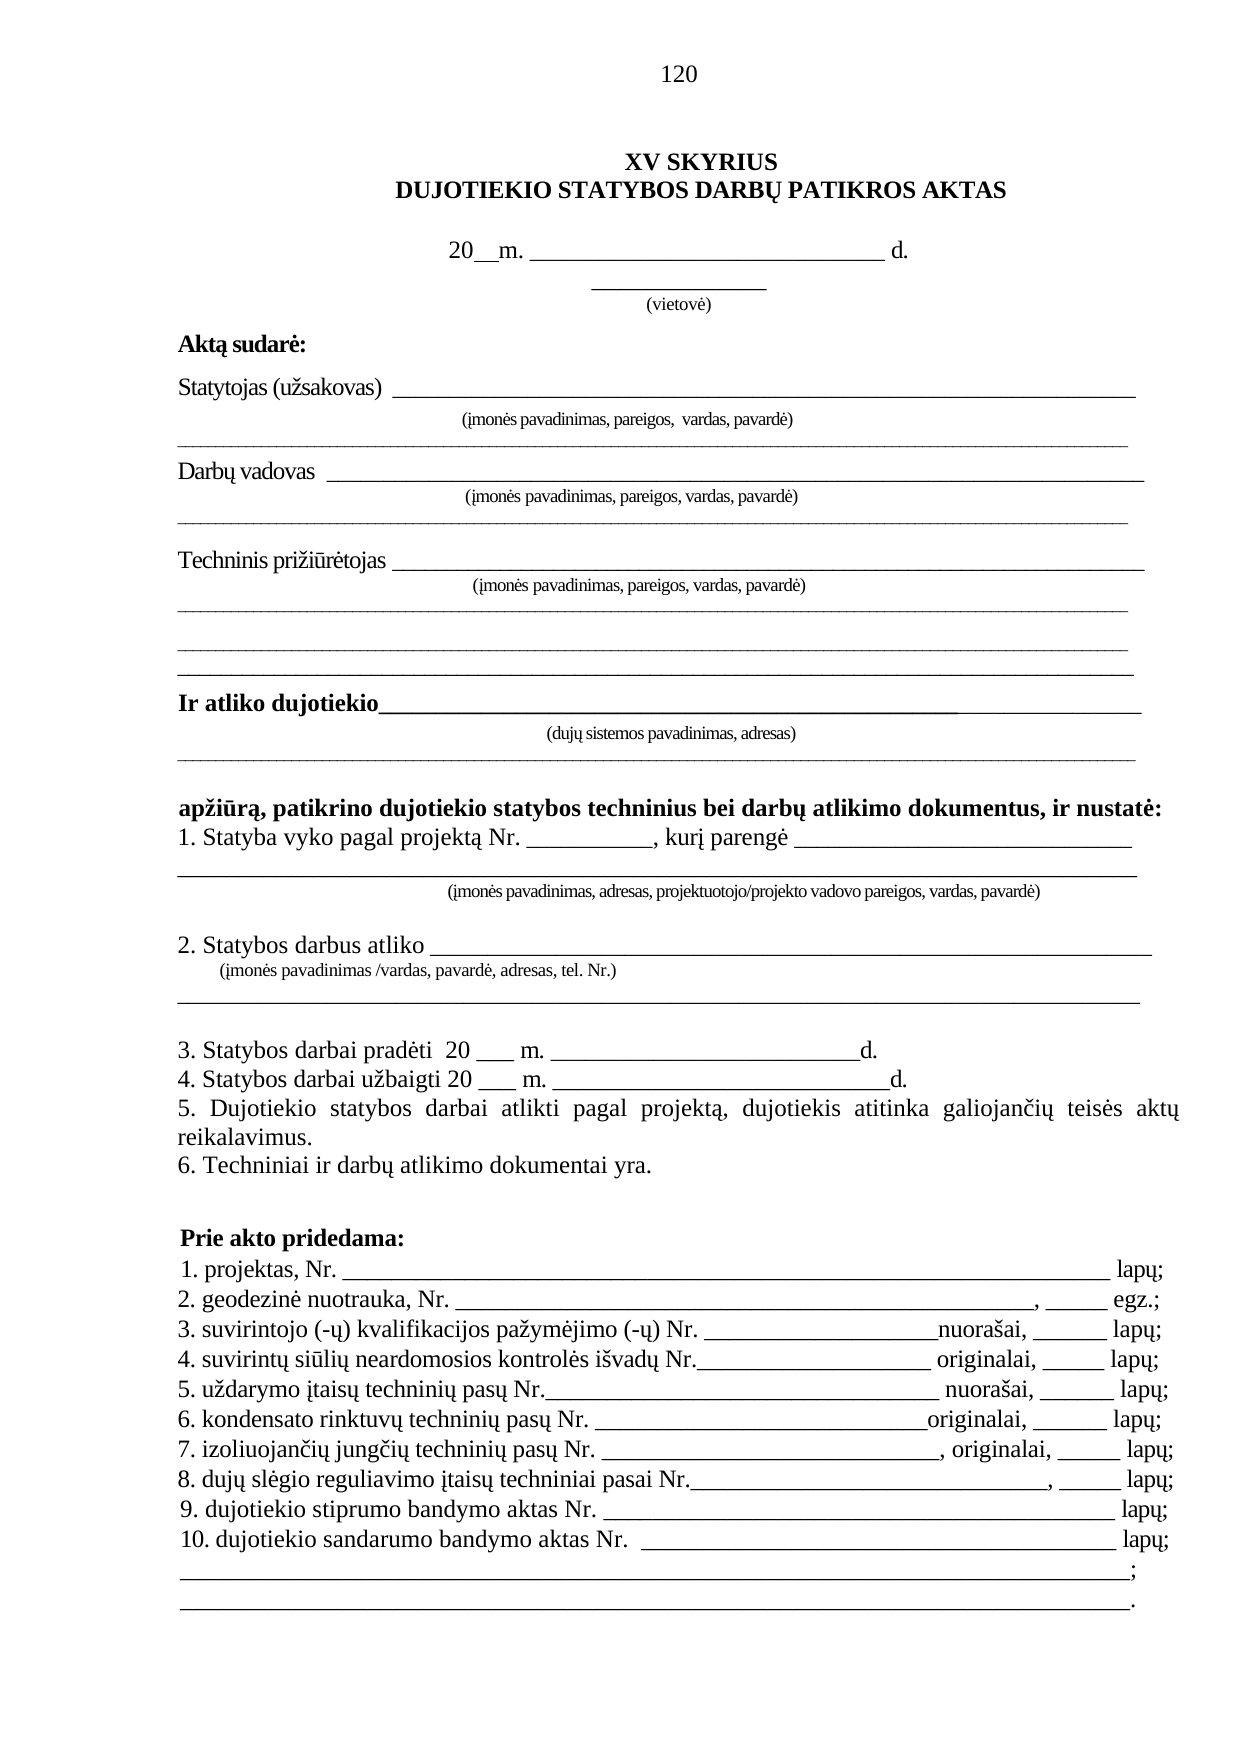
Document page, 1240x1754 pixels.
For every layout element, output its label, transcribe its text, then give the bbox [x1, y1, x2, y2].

text 1. projektas, Nr. ______________________________________________________________ lapų; [180, 1253, 1181, 1283]
text _____________________________________________________________________________________________________________________________ [177, 633, 1181, 653]
text 5. Dujotiekio statybos darbai atlikti pagal projektą, dujotiekis atitinka galiojančių teisės aktų reikalavimus. [177, 1093, 1181, 1150]
text _____________________________________________________________________________________________________________________________ [177, 506, 1181, 526]
text (įmonės pavadinimas, pareigos, vardas, pavardė) [450, 485, 1181, 506]
text 2. geodezinė nuotrauka, Nr. _______________________________________________, _____ egz.; [177, 1283, 1181, 1313]
text 4. suvirintų siūlių neardomosios kontrolės išvadų Nr.___________________ originalai, _____ lapų; [177, 1343, 1181, 1373]
text 6. Techniniai ir darbų atlikimo dokumentai yra. [177, 1150, 1181, 1179]
text ____________________________________________________________________________________ [177, 980, 1181, 1007]
text 2. Statybos darbus atliko _______________________________________________________________ [177, 930, 1181, 959]
text 5. uždarymo įtaisų techninių pasų Nr.________________________________ nuorašai, ______ lapų; [177, 1373, 1181, 1403]
text 6. kondensato rinktuvų techninių pasų Nr. ___________________________originalai, ______ lapų; [177, 1403, 1181, 1433]
text (įmonės pavadinimas, pareigos, vardas, pavardė) [462, 408, 1181, 430]
text 1. Statyba vyko pagal projektą Nr. ___________, kurį parengė ______________________________ [177, 822, 1181, 851]
text apžiūrą, patikrino dujotiekio statybos techninius bei darbų atlikimo dokumentus, ir nustatė: [178, 792, 1181, 822]
text (įmonės pavadinimas, pareigos, vardas, pavardė) [177, 573, 1181, 595]
text ____________________________________________________________________________; [180, 1553, 1181, 1583]
text (vietovė) [177, 293, 1181, 314]
text _____________________________________________________________________________________________________________________________ [177, 430, 1181, 449]
text ______________________________________________________________________________________________________________________________ [177, 744, 1181, 763]
text _________________________________________________________________________________________ [177, 653, 1181, 679]
text 9. dujotiekio stiprumo bandymo aktas Nr. _________________________________________ lapų; [180, 1493, 1181, 1523]
text 10. dujotiekio sandarumo bandymo aktas Nr. ______________________________________ lapų; [180, 1523, 1181, 1553]
text XV SKYRIUS [222, 147, 1181, 176]
text Ir atliko dujotiekio___________________________________________________________________ [178, 688, 1181, 717]
text Statytojas (užsakovas) __________________________________________________________________ [178, 372, 1181, 401]
text Aktą sudarė: [178, 329, 1181, 358]
text 4. Statybos darbai užbaigti 20 ___ m. ___________________________d. [177, 1064, 1181, 1093]
text 8. dujų slėgio reguliavimo įtaisų techniniai pasai Nr._____________________________, _____ lapų; [177, 1463, 1181, 1493]
text _____________________________________________________________________________________________________________________________ [177, 595, 1181, 614]
text Darbų vadovas ________________________________________________________________________ [177, 456, 1181, 485]
text Techninis prižiūrėtojas ______________________________________________________________________ [177, 545, 1181, 573]
text DUJOTIEKIO STATYBOS DARBŲ PATIKROS AKTAS [222, 176, 1181, 204]
text ______________________________________________________________________________ [177, 851, 1181, 879]
text Prie akto pridedama: [180, 1222, 1181, 1253]
text 3. Statybos darbai pradėti 20 ___ m. ___________________________d. [177, 1035, 1181, 1064]
text 7. izoliuojančių jungčių techninių pasų Nr. ___________________________, originalai, _____ lapų; [177, 1433, 1181, 1463]
text (dujų sistemos pavadinimas, adresas) [546, 722, 1181, 744]
text (įmonės pavadinimas, adresas, projektuotojo/projekto vadovo pareigos, vardas, pavardė) [312, 879, 1181, 901]
text 3. suvirintojo (-ų) kvalifikacijos pažymėjimo (-ų) Nr. ___________________nuorašai, ______ lapų; [177, 1313, 1181, 1343]
text (įmonės pavadinimas /vardas, pavardė, adresas, tel. Nr.) [177, 959, 1181, 980]
text ____________________________________________________________________________. [180, 1583, 1181, 1613]
text ______________ [177, 264, 1181, 293]
text 20 m. _______________________________ d. [177, 236, 1181, 264]
